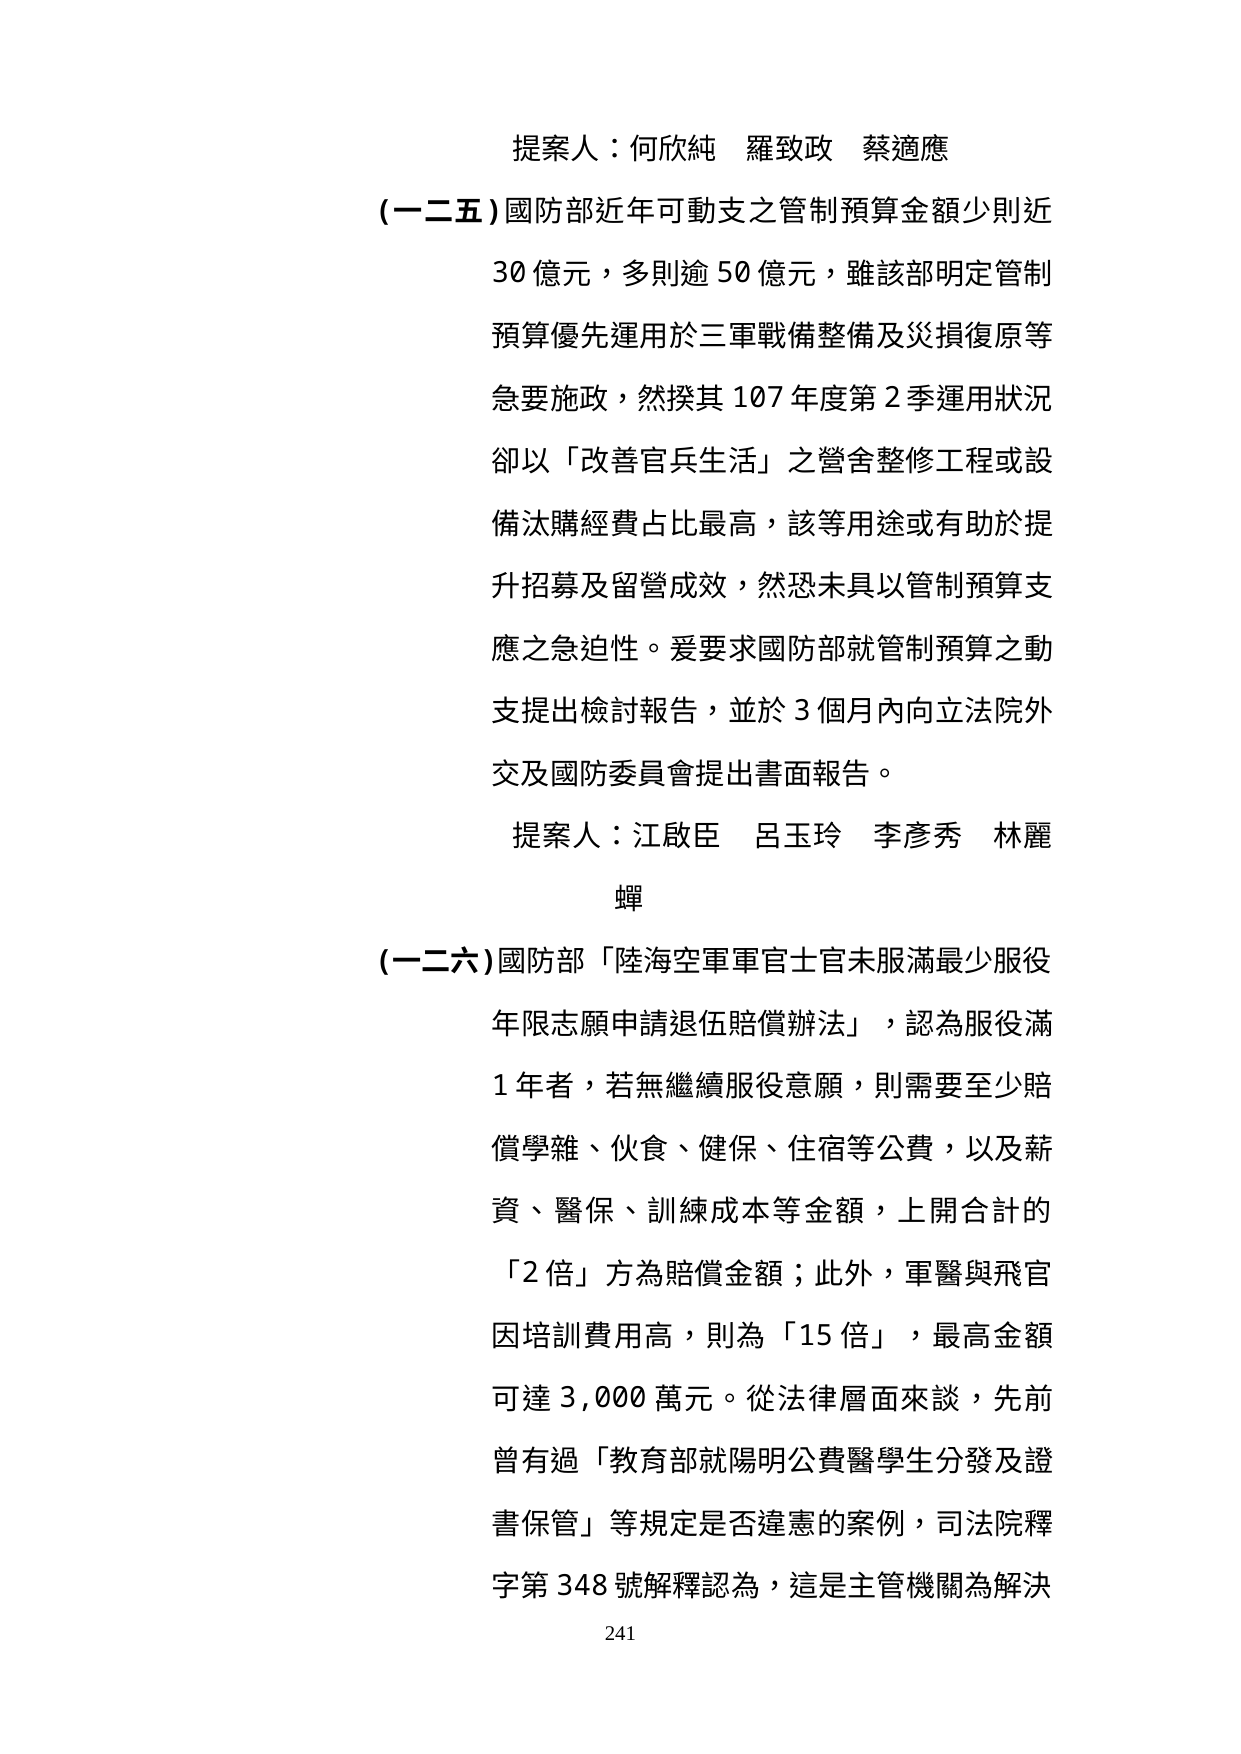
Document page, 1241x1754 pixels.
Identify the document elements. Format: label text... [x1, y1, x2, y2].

text 提案人：何欣純 羅致政 蔡適應 [512, 105, 1053, 167]
text 提案人：江啟臣 呂玉玲 李彥秀 林麗蟬 [512, 792, 1053, 917]
text (一二六)國防部「陸海空軍軍官士官未服滿最少服役年限志願申請退伍賠償辦法」，認為服役滿1年者，若無繼續服役意願，則需要至少賠償學雜、伙食、健保、住宿等公費，以及薪資、醫保、訓練成本等金額，上開合計的「2倍」方為賠償金額；此外，軍醫與飛官因培訓費用高，則為「15倍」，最高金額可達3,000萬元。從法律層面來談，先前曾有過「教育部就陽明公費醫學生分發及證書保管」等規定是否違憲的案例，司法院釋字第348號解釋認為，這是主管機關為解決 [375, 917, 1053, 1605]
text (一二五)國防部近年可動支之管制預算金額少則近30億元，多則逾50億元，雖該部明定管制預算優先運用於三軍戰備整備及災損復原等急要施政，然揆其107年度第2季運用狀況卻以「改善官兵生活」之營舍整修工程或設備汰購經費占比最高，該等用途或有助於提升招募及留營成效，然恐未具以管制預算支應之急迫性。爰要求國防部就管制預算之動支提出檢討報告，並於3個月內向立法院外交及國防委員會提出書面報告。 [375, 167, 1053, 792]
